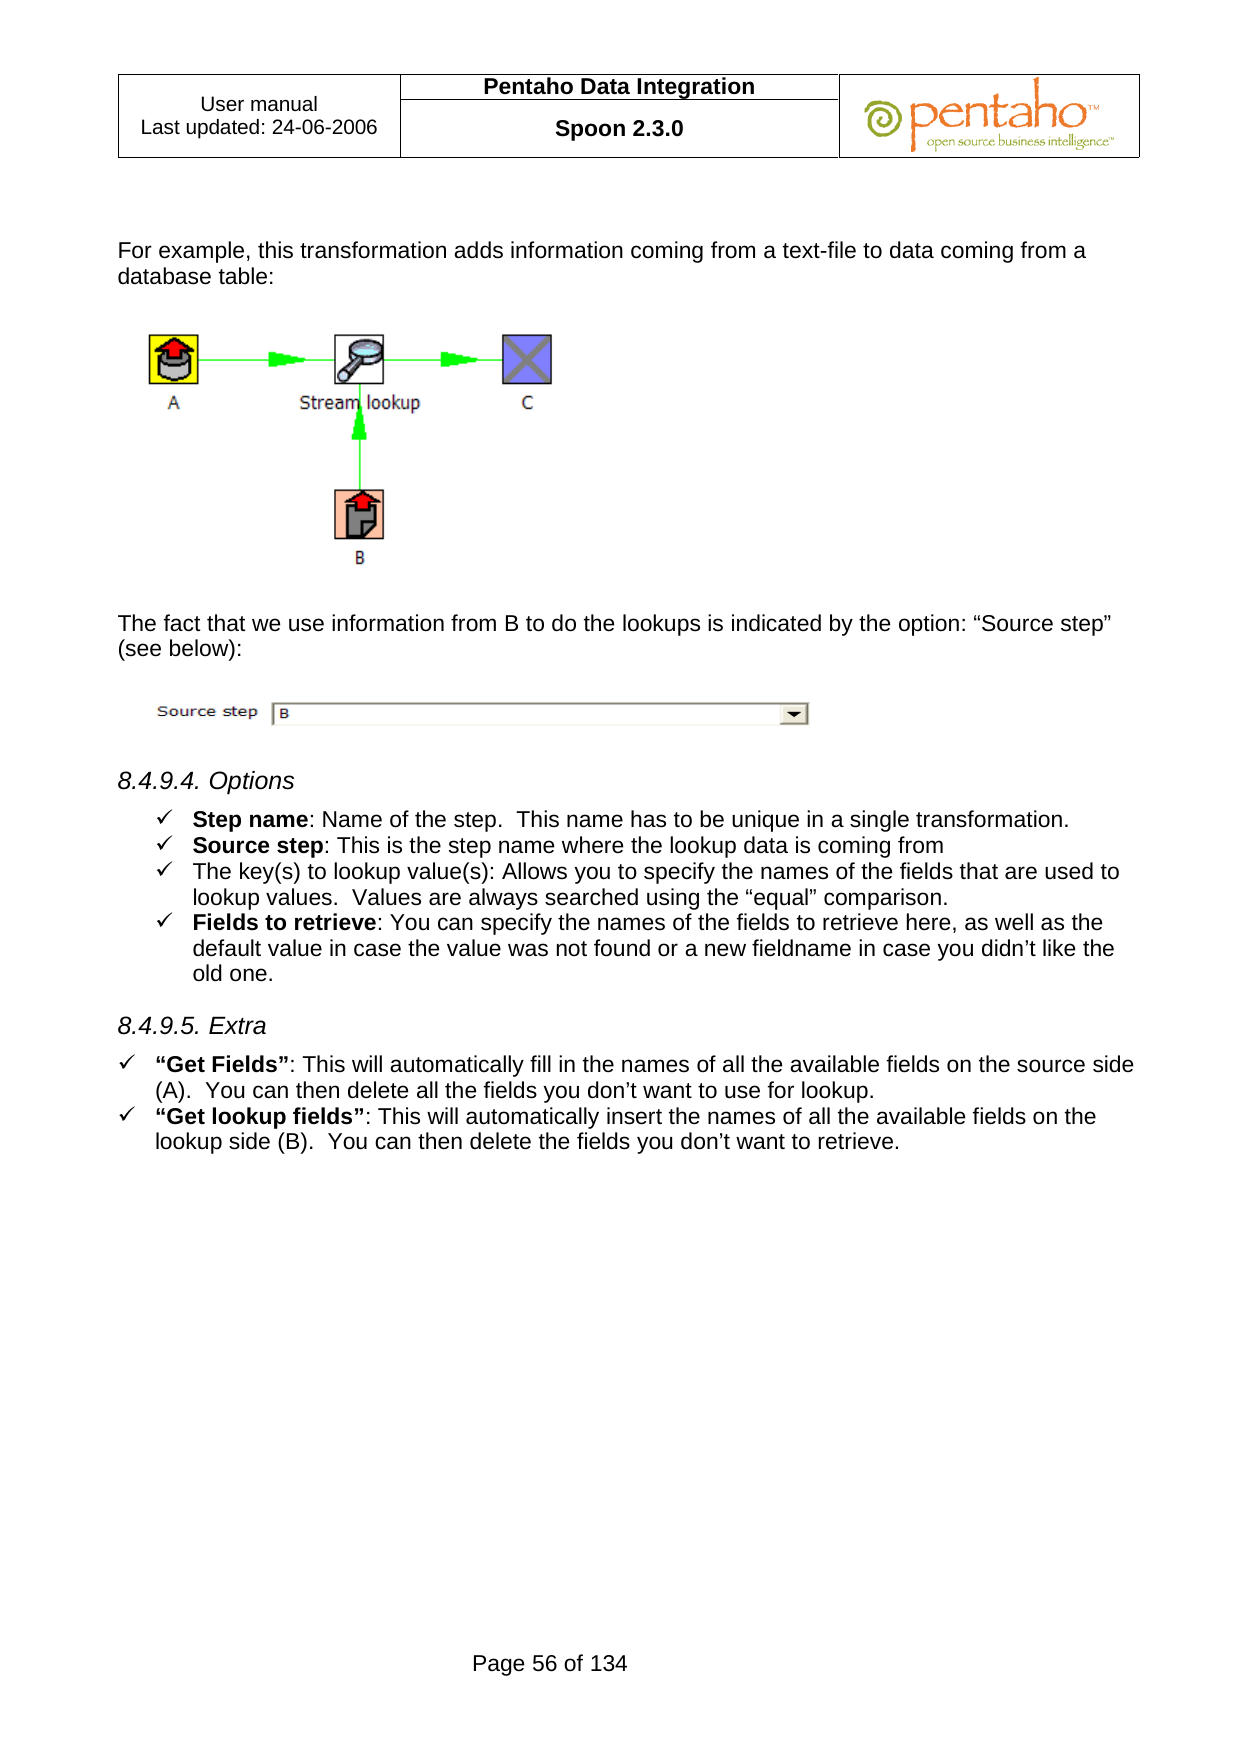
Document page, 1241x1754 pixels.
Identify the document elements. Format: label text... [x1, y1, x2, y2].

subtitle Options [117, 767, 1137, 794]
list “Get lookup fields”: This will automatically insert the names of all the available fields on the lookup side (B). You can then delete the fields you don’t want to retrieve. [117, 1103, 1137, 1154]
list Fields to retrieve: You can specify the names of the fields to retrieve here, as well as the default value in case the value was not found or a new fieldname in case you didn’t like the old one. [155, 910, 1137, 987]
picture [133, 323, 590, 576]
text For example, this transformation adds information coming from a text-file to data coming from a database table: [117, 238, 1137, 289]
list Step name: Name of the step. This name has to be unique in a single transformation. [155, 807, 1137, 833]
text The fact that we use information from B to do the lookups is indicated by the option: “Source step” (see below): [117, 611, 1137, 662]
list Source step: This is the step name where the lookup data is coming from [155, 833, 1137, 858]
picture [133, 696, 813, 733]
subtitle Extra [117, 1012, 1137, 1039]
list “Get Fields”: This will automatically fill in the names of all the available fields on the source side (A). You can then delete all the fields you don’t want to use for lookup. [117, 1052, 1137, 1103]
list The key(s) to lookup value(s): Allows you to specify the names of the fields that are used to lookup values. Values are always searched using the “equal” comparison. [155, 858, 1137, 910]
